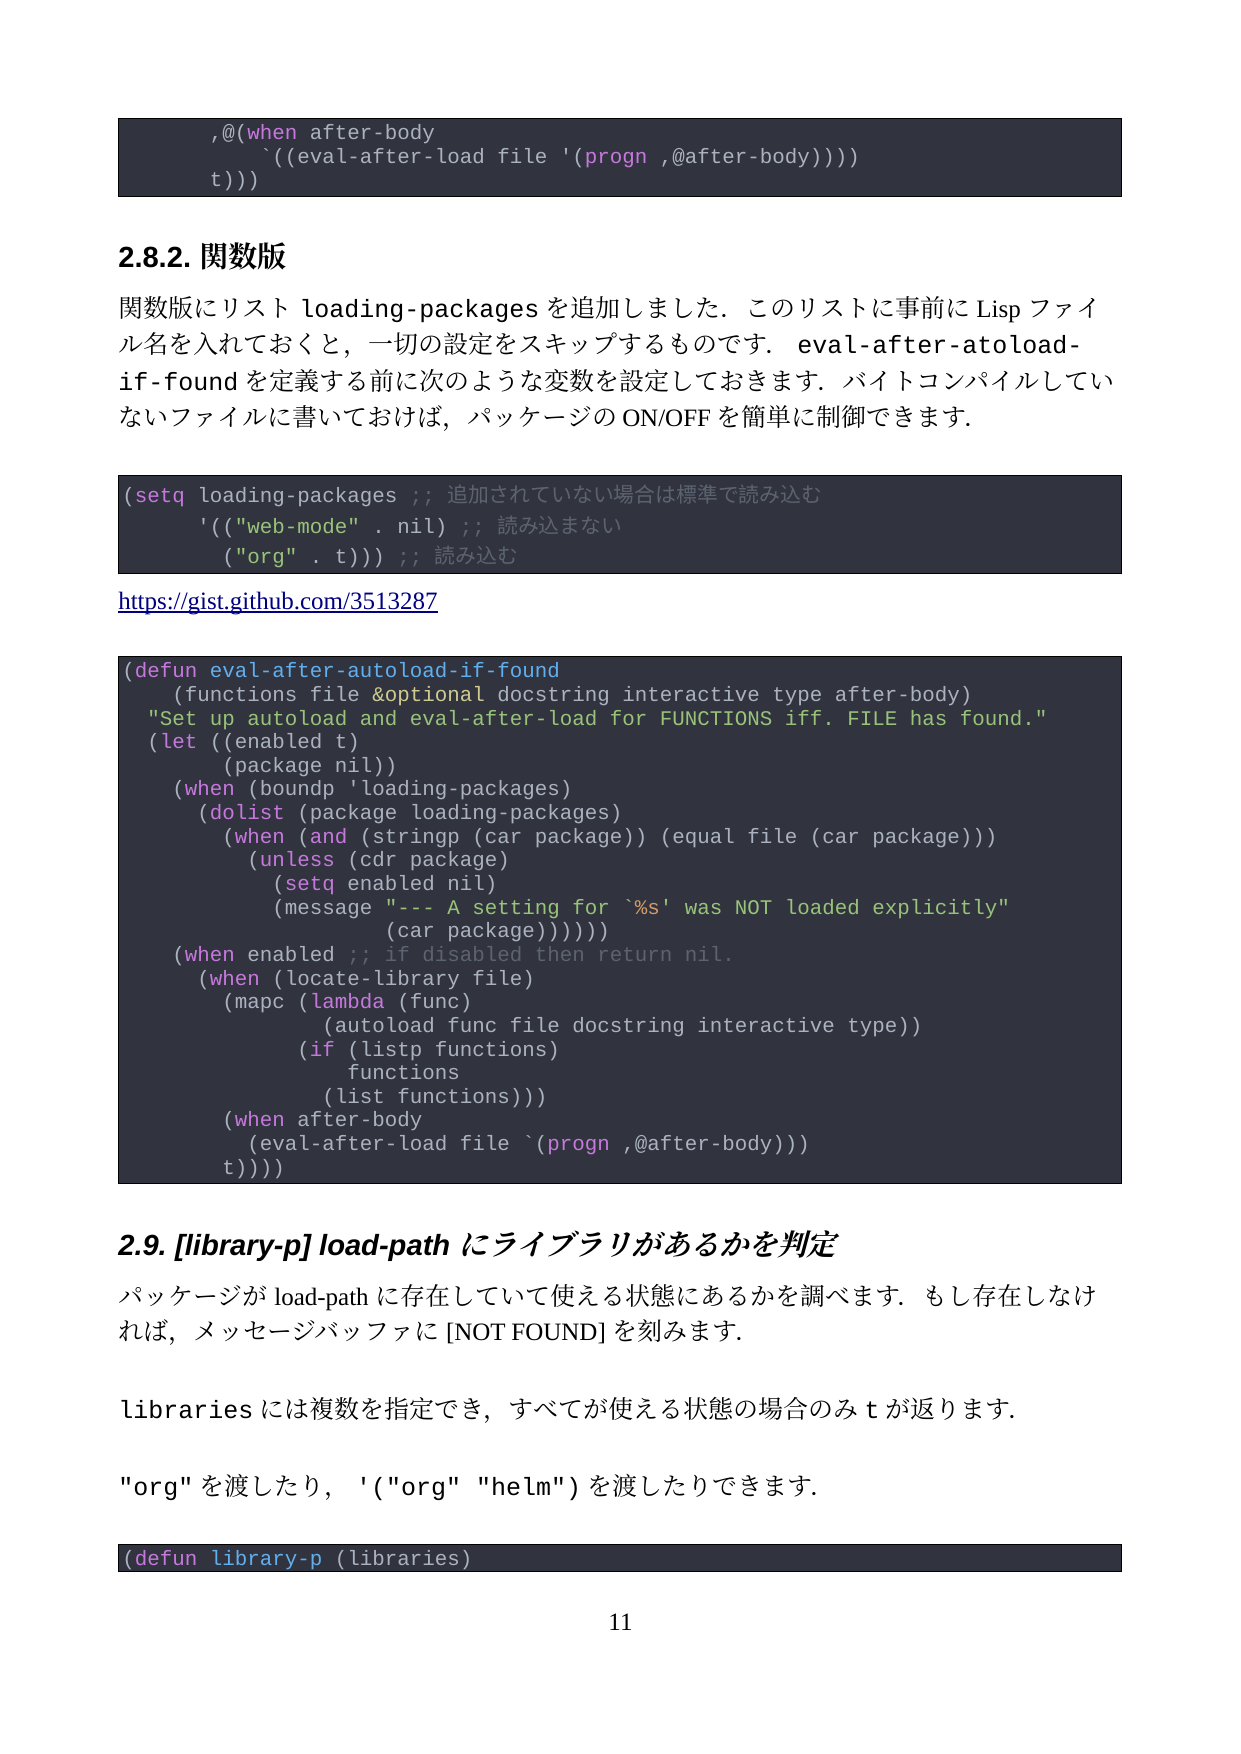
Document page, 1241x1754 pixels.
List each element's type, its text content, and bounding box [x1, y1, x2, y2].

subtitle [library-p] load-path にライブラリがあるかを判定 [118, 1222, 1122, 1264]
text ,@(when after-body [119, 119, 1121, 142]
text (car package)))))) [119, 916, 1121, 940]
text "Set up autoload and eval-after-load for FUNCTIONS iff. FILE has found." [119, 703, 1121, 727]
text (unless (cdr package) [119, 845, 1121, 869]
text (autoload func file docstring interactive type)) [119, 1011, 1121, 1034]
text (when enabled ;; if disabled then return nil. [119, 940, 1121, 964]
text (setq loading-packages ;; 追加されていない場合は標準で読み込む [119, 476, 1121, 505]
text https://gist.github.com/3513287 [118, 586, 1122, 644]
text (when (boundp 'loading-packages) [119, 774, 1121, 798]
text (defun eval-after-autoload-if-found [119, 657, 1121, 680]
text '(("web-mode" . nil) ;; 読み込まない [119, 505, 1121, 536]
text (let ((enabled t) [119, 727, 1121, 751]
text (when (and (stringp (car package)) (equal file (car package))) [119, 822, 1121, 845]
text (when (locate-library file) [119, 964, 1121, 987]
text パッケージが load-path に存在していて使える状態にあるかを調べます．もし存在しなければ，メッセージバッファに [NOT FOUND] を刻みます． [118, 1276, 1122, 1377]
text (when after-body [119, 1106, 1121, 1129]
text (message "--- A setting for `%s' was NOT loaded explicitly" [119, 893, 1121, 916]
text (functions file &optional docstring interactive type after-body) [119, 680, 1121, 703]
text (defun library-p (libraries) [119, 1545, 1121, 1571]
text (if (listp functions) [119, 1034, 1121, 1058]
text 関数版にリスト loading-packages を追加しました．このリストに事前に Lisp ファイル名を入れておくと，一切の設定をスキップするものです． eval-after-atoload-if-found を定義する前に次のような変数を設定しておきます．バイトコンパイルしていないファイルに書いておけば，パッケージのON/OFFを簡単に制御できます． [118, 289, 1122, 462]
text (package nil)) [119, 751, 1121, 774]
text (mapc (lambda (func) [119, 987, 1121, 1011]
subtitle 関数版 [118, 234, 1122, 276]
text functions [119, 1058, 1121, 1082]
text (dolist (package loading-packages) [119, 798, 1121, 822]
text `((eval-after-load file '(progn ,@after-body)))) [119, 142, 1121, 165]
text (eval-after-load file `(progn ,@after-body))) [119, 1129, 1121, 1153]
text t))) [119, 165, 1121, 196]
text libraries には複数を指定でき，すべてが使える状態の場合のみ t が返ります． [118, 1389, 1122, 1454]
text (list functions))) [119, 1082, 1121, 1106]
text (setq enabled nil) [119, 869, 1121, 893]
text t)))) [119, 1153, 1121, 1183]
text ("org" . t))) ;; 読み込む [119, 536, 1121, 573]
text "org" を渡したり， '("org" "helm") を渡したりできます． [118, 1467, 1122, 1532]
